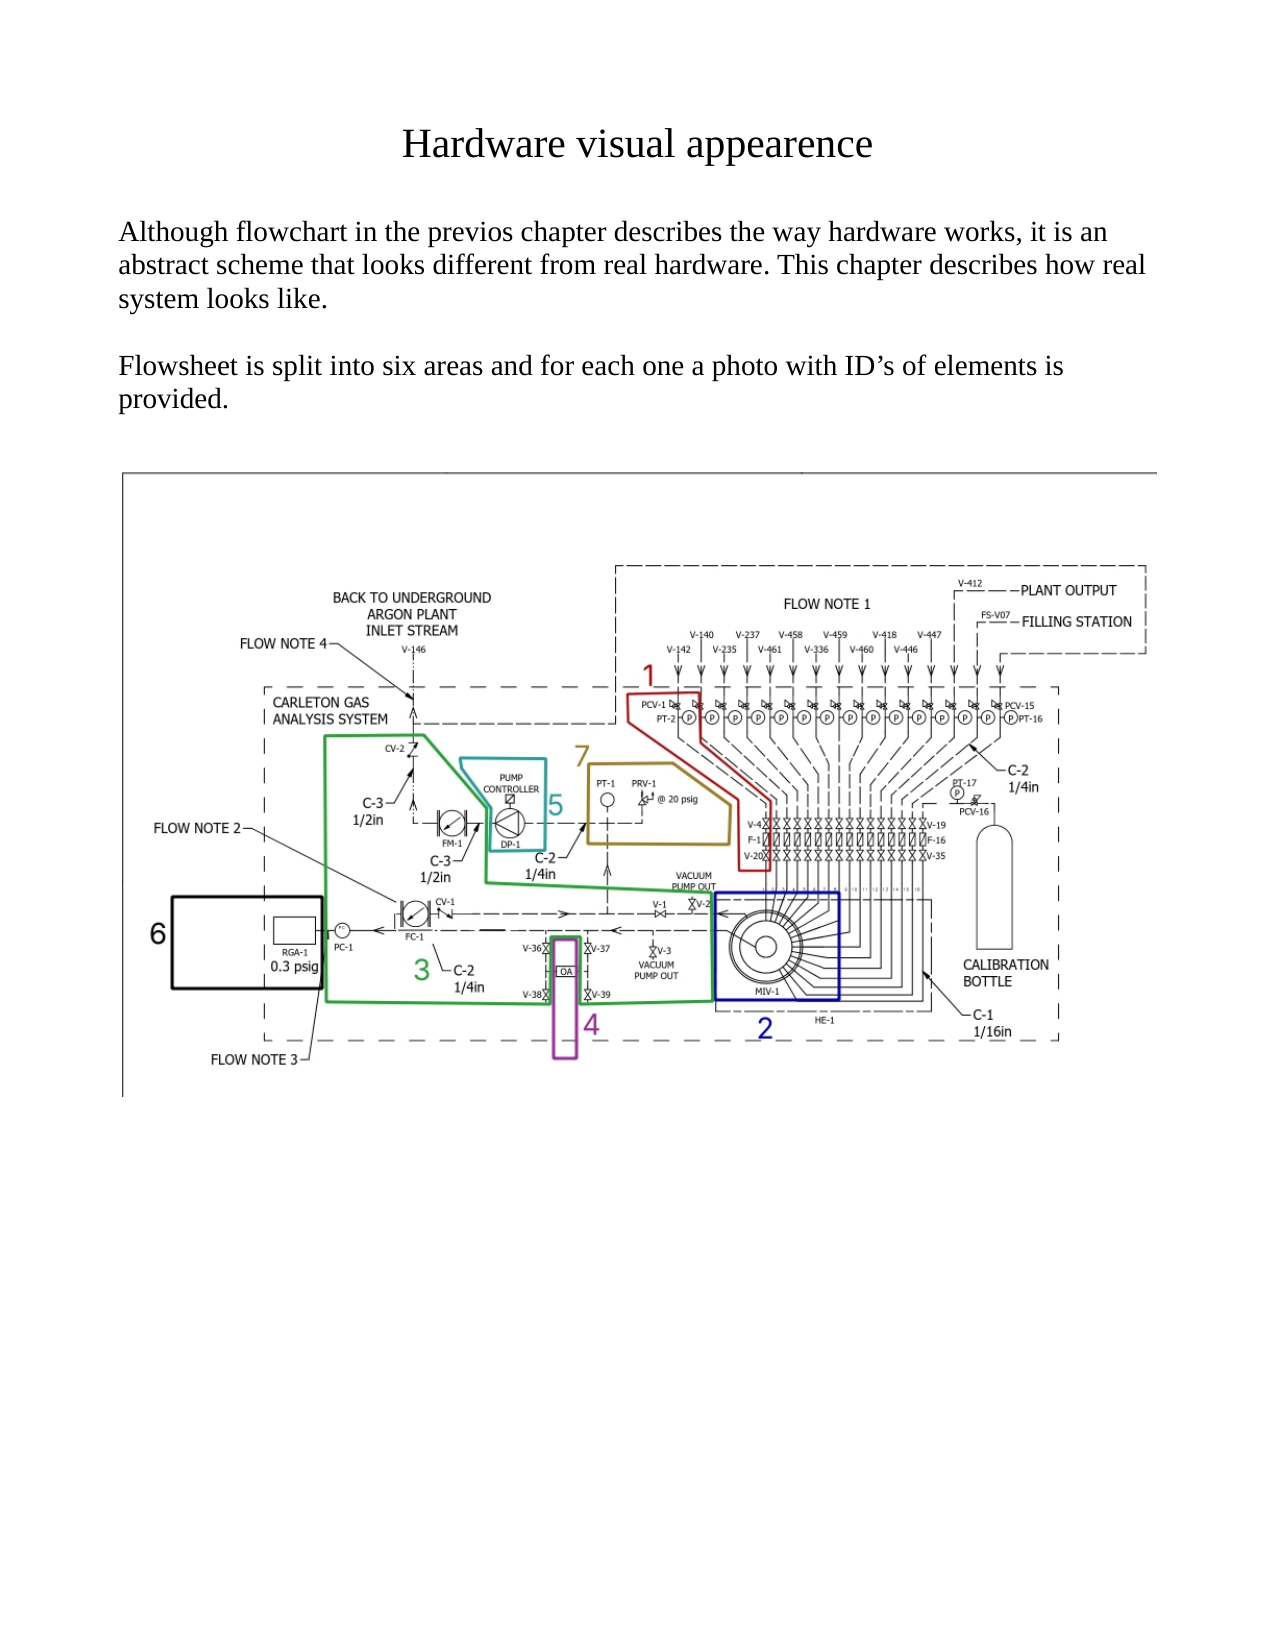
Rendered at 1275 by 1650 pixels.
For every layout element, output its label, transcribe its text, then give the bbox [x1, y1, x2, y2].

picture [118, 463, 1157, 1097]
text Although flowchart in the previos chapter describes the way hardware works, it is an abstract scheme that looks different from real hardware. This chapter describes how real system looks like. [118, 214, 1157, 314]
text Flowsheet is split into six areas and for each one a photo with ID’s of elements is provided. [118, 348, 1157, 415]
text Hardware visual appearence [118, 118, 1157, 166]
